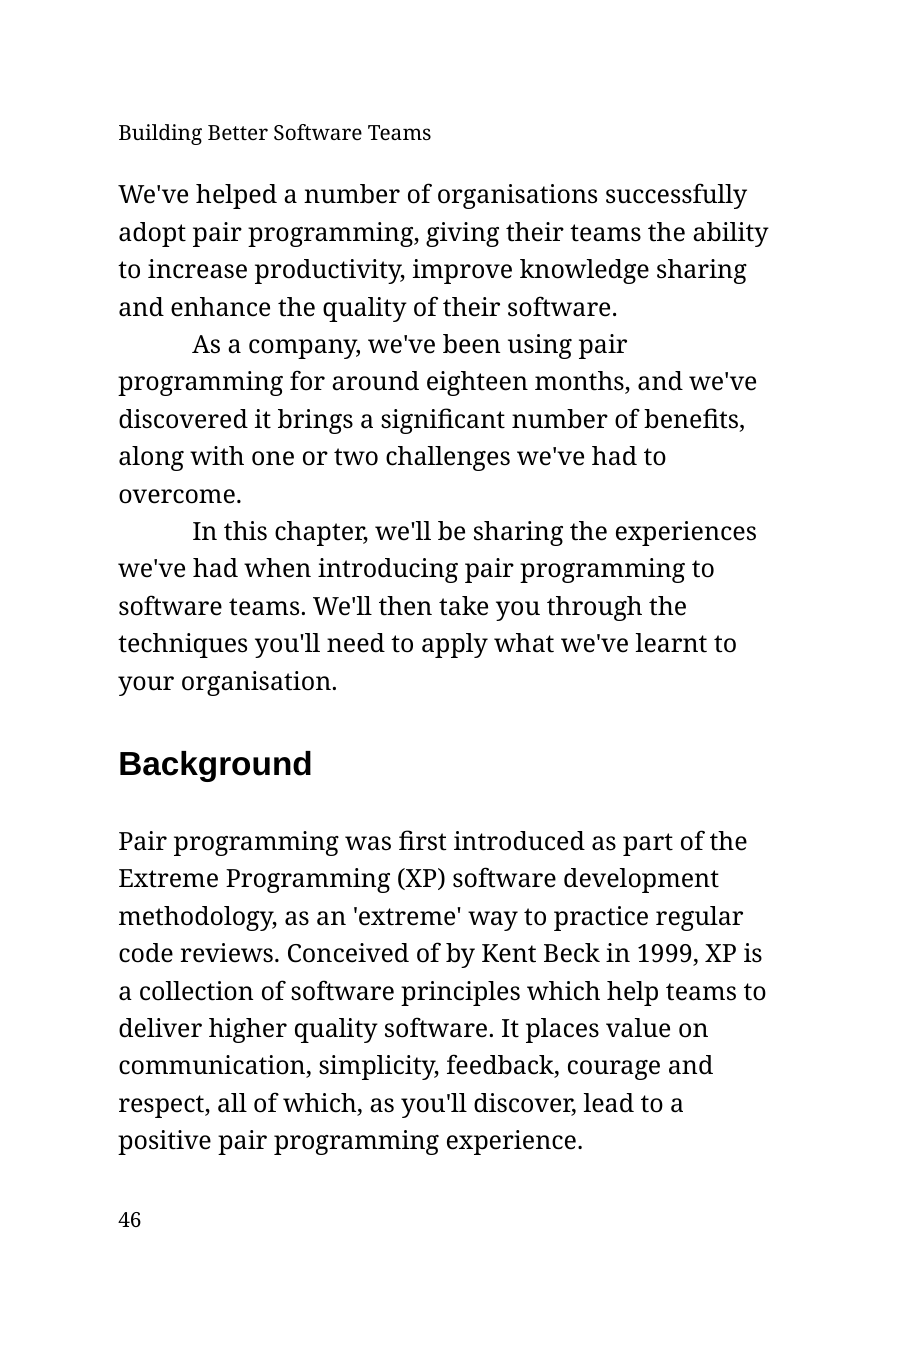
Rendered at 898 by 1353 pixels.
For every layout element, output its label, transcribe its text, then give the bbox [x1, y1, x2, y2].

text As a company, we've been using pair programming for around eighteen months, and we've discovered it brings a significant number of benefits, along with one or two challenges we've had to overcome. [118, 327, 779, 510]
subtitle Background [118, 744, 779, 782]
text Pair programming was first introduced as part of the Extreme Programming (XP) software development methodology, as an 'extreme' way to practice regular code reviews. Conceived of by Kent Beck in 1999, XP is a collection of software principles which help teams to deliver higher quality software. It places value on communication, simplicity, feedback, courage and respect, all of which, as you'll discover, lead to a positive pair programming experience. [118, 823, 779, 1157]
text In this chapter, we'll be sharing the experiences we've had when introducing pair programming to software teams. We'll then take you through the techniques you'll need to apply what we've learnt to your organisation. [118, 514, 779, 697]
text We've helped a number of organisations successfully adopt pair programming, giving their teams the ability to increase productivity, improve knowledge sharing and enhance the quality of their software. [118, 177, 779, 323]
